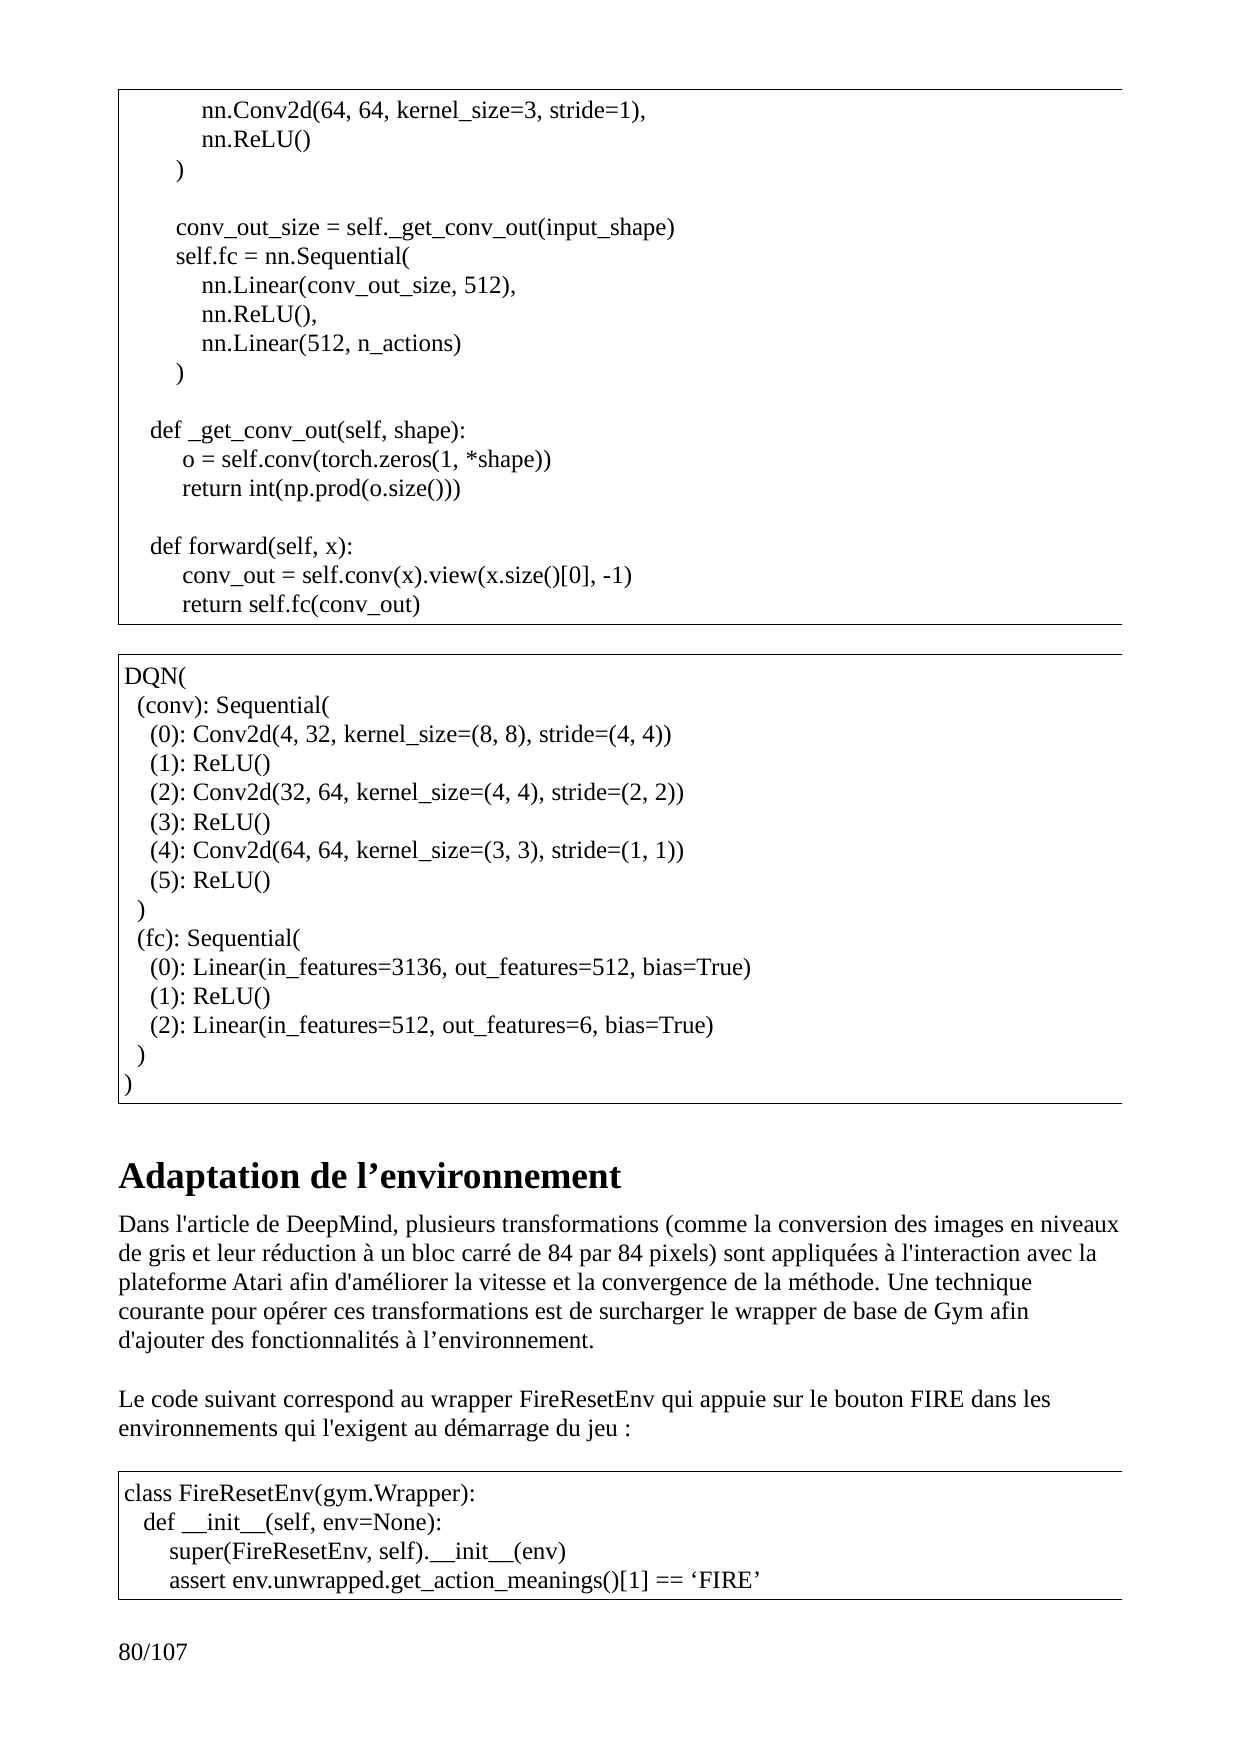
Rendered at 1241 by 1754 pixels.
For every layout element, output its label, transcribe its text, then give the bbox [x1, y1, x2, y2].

table_header DQN( (conv): Sequential( (0): Conv2d(4, 32, kernel_size=(8, 8), stride=(4, 4)) (1): ReLU() (2): Conv2d(32, 64, kernel_size=(4, 4), stride=(2, 2)) (3): ReLU() (4): Conv2d(64, 64, kernel_size=(3, 3), stride=(1, 1)) (5): ReLU() ) (fc): Sequential( (0): Linear(in_features=3136, out_features=512, bias=True) (1): ReLU() (2): Linear(in_features=512, out_features=6, bias=True) ) ) [119, 655, 1122, 1103]
text Dans l'article de DeepMind, plusieurs transformations (comme la conversion des images en niveaux de gris et leur réduction à un bloc carré de 84 par 84 pixels) sont appliquées à l'interaction avec la plateforme Atari afin d'améliorer la vitesse et la convergence de la méthode. Une technique courante pour opérer ces transformations est de surcharger le wrapper de base de Gym afin d'ajouter des fonctionnalités à l’environnement. [118, 1209, 1122, 1354]
subtitle Adaptation de l’environnement [118, 1154, 1122, 1197]
table_header class FireResetEnv(gym.Wrapper): def __init__(self, env=None): super(FireResetEnv, self).__init__(env) assert env.unwrapped.get_action_meanings()[1] == ‘FIRE’ [119, 1472, 1122, 1599]
table_header nn.Conv2d(64, 64, kernel_size=3, stride=1), nn.ReLU() ) conv_out_size = self._get_conv_out(input_shape) self.fc = nn.Sequential( nn.Linear(conv_out_size, 512), nn.ReLU(), nn.Linear(512, n_actions) ) def _get_conv_out(self, shape): o = self.conv(torch.zeros(1, *shape)) return int(np.prod(o.size())) def forward(self, x): conv_out = self.conv(x).view(x.size()[0], -1) return self.fc(conv_out) [119, 90, 1122, 624]
text Le code suivant correspond au wrapper FireResetEnv qui appuie sur le bouton FIRE dans les environnements qui l'exigent au démarrage du jeu : [118, 1383, 1122, 1442]
